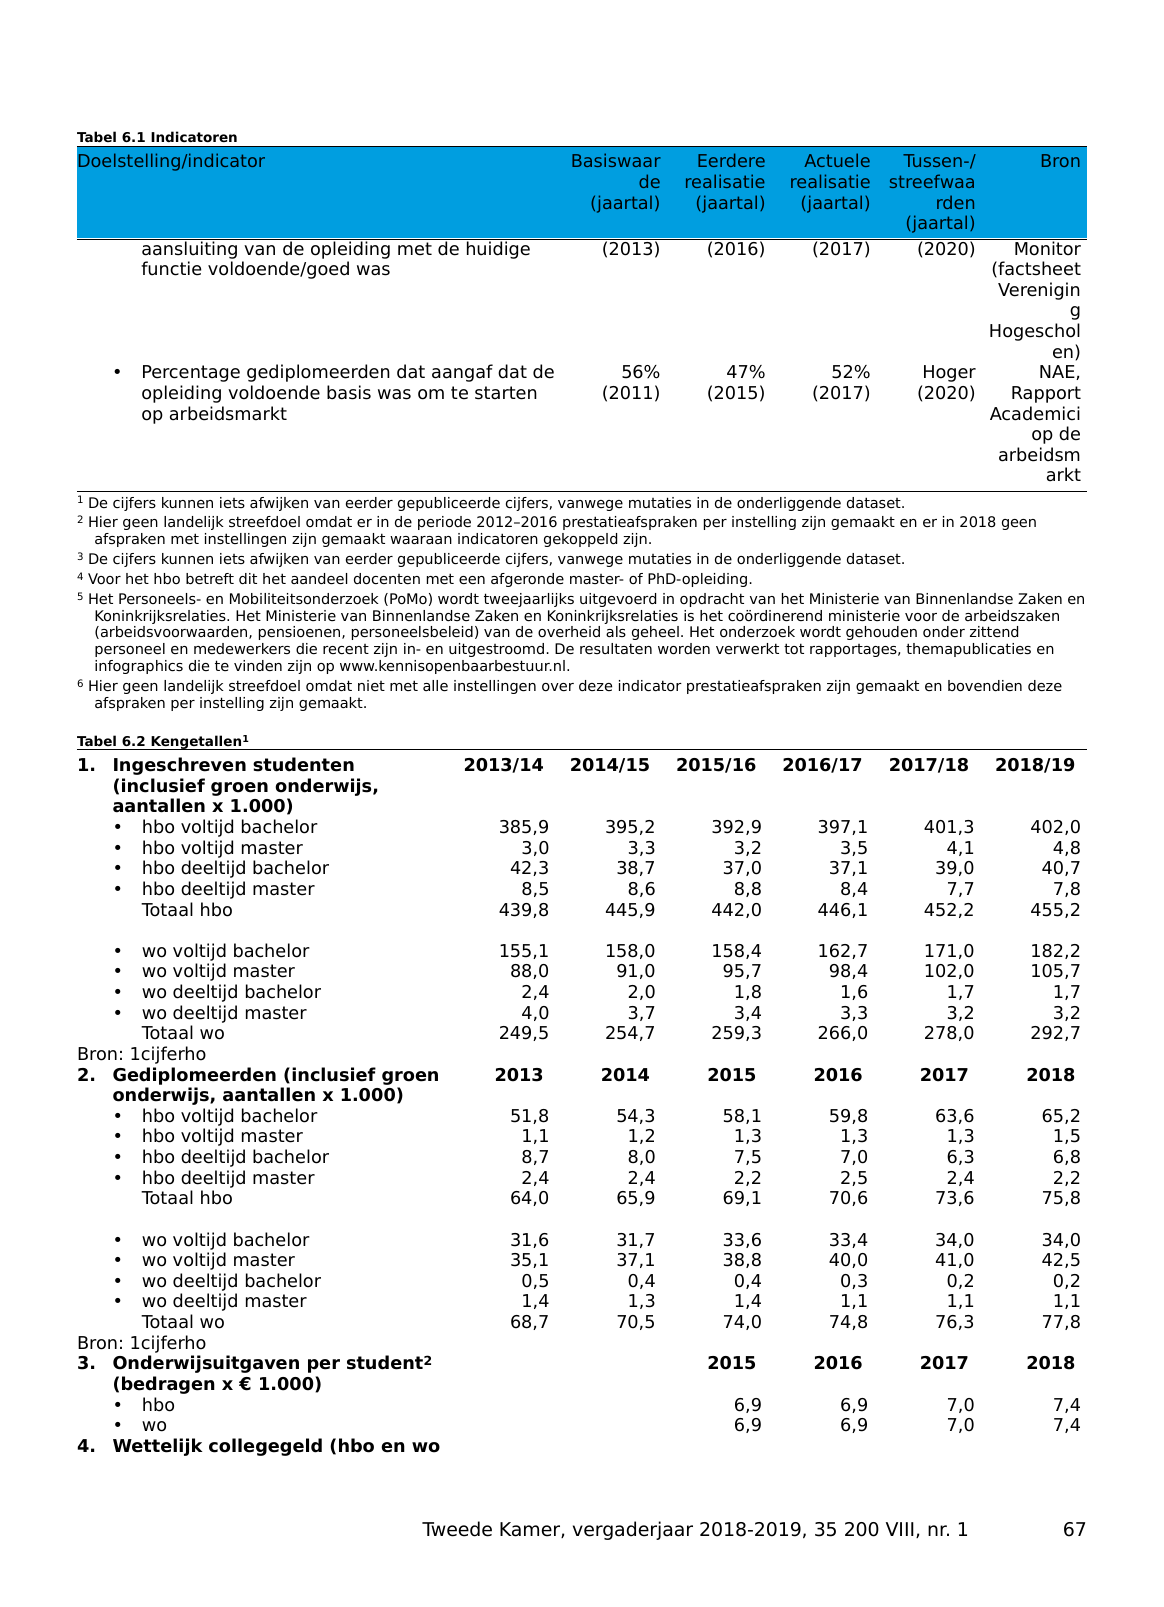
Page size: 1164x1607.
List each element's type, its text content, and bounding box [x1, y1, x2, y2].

table_cell Percentage gediplomeerden dat aangaf dat de opleiding voldoende basis was om te starten op arbeidsmarkt [135, 362, 561, 491]
table_cell Totaal hbo [136, 1188, 449, 1209]
table_cell 2,4 [874, 1168, 980, 1188]
table_cell 254,7 [555, 1023, 661, 1044]
table_cell 395,2 [555, 817, 661, 838]
table_cell 47% (2015) [666, 362, 771, 491]
table_cell • [106, 1271, 136, 1291]
table_cell [449, 1333, 555, 1353]
table_cell (2017) [771, 240, 876, 362]
table_cell 1,6 [768, 982, 874, 1003]
table_cell 42,3 [449, 858, 555, 879]
table_cell 452,2 [874, 900, 980, 920]
table_cell Doelstelling/indicator [77, 147, 561, 238]
table_cell 7,0 [874, 1415, 980, 1436]
table_cell [77, 961, 106, 982]
table_cell [661, 920, 768, 941]
table_cell aansluiting van de opleiding met de huidige functie voldoende/goed was [135, 240, 561, 362]
table_cell [980, 1333, 1087, 1353]
table_cell 162,7 [768, 941, 874, 961]
table_cell [555, 1436, 661, 1456]
table_cell 52% (2017) [771, 362, 876, 491]
table_cell 446,1 [768, 900, 874, 920]
table_cell [555, 1044, 661, 1064]
table_cell 6,3 [874, 1147, 980, 1168]
table_cell • [106, 838, 136, 858]
table_cell 8,0 [555, 1147, 661, 1168]
table_cell [77, 1230, 106, 1250]
table_cell [874, 1209, 980, 1229]
table_cell 34,0 [980, 1230, 1087, 1250]
table_cell [77, 982, 106, 1003]
table_cell 2016/17 [768, 750, 874, 817]
table_cell [77, 941, 106, 961]
table_cell [874, 1333, 980, 1353]
table_cell 1. [77, 750, 106, 817]
table_cell Tussen-/streefwaarden (jaartal) [876, 147, 981, 238]
table_cell [449, 1436, 555, 1456]
table_cell 40,7 [980, 858, 1087, 879]
table_cell 2. [77, 1065, 106, 1106]
table_cell Totaal wo [136, 1312, 449, 1333]
table_cell 68,7 [449, 1312, 555, 1333]
table_cell 6,8 [980, 1147, 1087, 1168]
table_cell [449, 1209, 555, 1229]
table_cell 6,9 [768, 1395, 874, 1415]
table_cell 34,0 [874, 1230, 980, 1250]
table_cell 8,8 [661, 879, 768, 899]
table_cell 88,0 [449, 961, 555, 982]
table_cell [106, 240, 135, 362]
table_cell 37,1 [555, 1250, 661, 1271]
table_cell 2013 [449, 1065, 555, 1106]
table_cell 259,3 [661, 1023, 768, 1044]
table_cell [77, 240, 106, 362]
table_cell 1,1 [768, 1291, 874, 1312]
table_cell [661, 1333, 768, 1353]
table_cell (2013) [561, 240, 666, 362]
table_cell • [106, 1106, 136, 1126]
table_cell 8,6 [555, 879, 661, 899]
table_cell [768, 920, 874, 941]
table_cell 1,8 [661, 982, 768, 1003]
table_cell 6,9 [661, 1395, 768, 1415]
table_cell [77, 1250, 106, 1271]
table_cell Basiswaarde (jaartal) [561, 147, 666, 238]
table_cell 59,8 [768, 1106, 874, 1126]
table_cell wo deeltijd bachelor [136, 1271, 449, 1291]
table_cell 95,7 [661, 961, 768, 982]
table_cell [768, 1044, 874, 1064]
table_cell [555, 920, 661, 941]
table_cell 7,0 [768, 1147, 874, 1168]
table_cell 33,4 [768, 1230, 874, 1250]
table_cell 155,1 [449, 941, 555, 961]
table_cell 1,2 [555, 1126, 661, 1147]
table_cell 40,0 [768, 1250, 874, 1271]
table_cell 77,8 [980, 1312, 1087, 1333]
table_cell wo voltijd bachelor [136, 1230, 449, 1250]
table_cell 442,0 [661, 900, 768, 920]
table_cell [449, 1353, 555, 1394]
table_cell • [106, 1415, 136, 1436]
table_cell 70,6 [768, 1188, 874, 1209]
table_cell 1,1 [980, 1291, 1087, 1312]
table_cell [106, 1188, 136, 1209]
table_cell Monitor (factsheet Vereniging Hogescholen) [981, 240, 1087, 362]
table_cell [77, 1291, 106, 1312]
table_cell 102,0 [874, 961, 980, 982]
table_cell hbo deeltijd master [136, 879, 449, 899]
table_cell [77, 1188, 106, 1209]
table_cell [980, 1436, 1087, 1456]
table_cell 7,7 [874, 879, 980, 899]
table_header Tabel 6.2 Kengetallen1 [77, 734, 1087, 749]
table_cell 4,8 [980, 838, 1087, 858]
table_cell 38,8 [661, 1250, 768, 1271]
table_cell [77, 1271, 106, 1291]
table_cell 158,0 [555, 941, 661, 961]
table_cell • [106, 1250, 136, 1271]
table_cell (2020) [876, 240, 981, 362]
table_cell 6,9 [768, 1415, 874, 1436]
table_cell 37,0 [661, 858, 768, 879]
table_cell 292,7 [980, 1023, 1087, 1044]
table_cell 3,3 [768, 1003, 874, 1023]
table_cell 74,8 [768, 1312, 874, 1333]
table_cell [77, 1126, 106, 1147]
table_cell Totaal wo [136, 1023, 449, 1044]
table_cell 158,4 [661, 941, 768, 961]
table_cell Wettelijk collegegeld (hbo en wo [106, 1436, 449, 1456]
table_cell 8,4 [768, 879, 874, 899]
table_cell • [106, 1147, 136, 1168]
table_cell 1,3 [661, 1126, 768, 1147]
table_cell 54,3 [555, 1106, 661, 1126]
table_cell • [106, 1395, 136, 1415]
table_cell • [106, 362, 135, 491]
table_header Tabel 6.1 Indicatoren [77, 130, 1087, 146]
table_cell 3,7 [555, 1003, 661, 1023]
table_cell hbo voltijd master [136, 1126, 449, 1147]
table_cell 4,1 [874, 838, 980, 858]
table_cell [106, 1023, 136, 1044]
table_cell wo voltijd bachelor [136, 941, 449, 961]
table_cell hbo deeltijd bachelor [136, 1147, 449, 1168]
table_cell • [106, 1168, 136, 1188]
table_cell 2,4 [449, 1168, 555, 1188]
table_cell 249,5 [449, 1023, 555, 1044]
table_cell Eerdere realisatie (jaartal) [666, 147, 771, 238]
table_cell wo voltijd master [136, 1250, 449, 1271]
table_cell Hoger (2020) [876, 362, 981, 491]
table_cell • [106, 817, 136, 838]
table_cell 2017 [874, 1065, 980, 1106]
table_cell 4,0 [449, 1003, 555, 1023]
table_cell Totaal hbo [136, 900, 449, 920]
table_cell hbo deeltijd bachelor [136, 858, 449, 879]
table_cell Bron [981, 147, 1087, 238]
table_cell 65,2 [980, 1106, 1087, 1126]
table_cell 2018/19 [980, 750, 1087, 817]
table_cell 0,3 [768, 1271, 874, 1291]
table_cell 0,4 [555, 1271, 661, 1291]
table_cell 38,7 [555, 858, 661, 879]
table_cell 73,6 [874, 1188, 980, 1209]
table_cell 7,0 [874, 1395, 980, 1415]
table_cell [77, 920, 106, 941]
table_cell 1,3 [768, 1126, 874, 1147]
table_cell 98,4 [768, 961, 874, 982]
table_cell [768, 1436, 874, 1456]
table_cell [77, 1209, 106, 1229]
table_cell [136, 920, 449, 941]
table_cell 0,2 [874, 1271, 980, 1291]
table_cell 3,5 [768, 838, 874, 858]
table_cell 7,4 [980, 1415, 1087, 1436]
table_cell (2016) [666, 240, 771, 362]
table_cell [77, 858, 106, 879]
table_cell 7,4 [980, 1395, 1087, 1415]
table_cell 1,3 [555, 1291, 661, 1312]
table_cell 3,3 [555, 838, 661, 858]
table_cell 65,9 [555, 1188, 661, 1209]
table_cell 2,2 [980, 1168, 1087, 1188]
table_cell 0,4 [661, 1271, 768, 1291]
table_cell hbo voltijd master [136, 838, 449, 858]
table_cell wo voltijd master [136, 961, 449, 982]
table_cell • [106, 1003, 136, 1023]
table_cell [980, 920, 1087, 941]
table_cell 51,8 [449, 1106, 555, 1126]
table_cell [874, 1436, 980, 1456]
table_cell [555, 1209, 661, 1229]
table_cell 2018 [980, 1353, 1087, 1394]
table_cell [449, 920, 555, 941]
table_cell 37,1 [768, 858, 874, 879]
table_cell [77, 817, 106, 838]
table_cell 1,7 [980, 982, 1087, 1003]
table_cell hbo deeltijd master [136, 1168, 449, 1188]
table_cell 1 De cijfers kunnen iets afwijken van eerder gepubliceerde cijfers, vanwege mutaties in de onderliggende dataset. 2 Hier geen landelijk streefdoel omdat er in de periode 2012–2016 prestatieafspraken per instelling zijn gemaakt en er in 2018 geen afspraken met instellingen zijn gemaakt waaraan indicatoren gekoppeld zijn. 3 De cijfers kunnen iets afwijken van eerder gepubliceerde cijfers, vanwege mutaties in de onderliggende dataset. 4 Voor het hbo betreft dit het aandeel docenten met een afgeronde master- of PhD-opleiding. 5 Het Personeels- en Mobiliteitsonderzoek (PoMo) wordt tweejaarlijks uitgevoerd in opdracht van het Ministerie van Binnenlandse Zaken en Koninkrijksrelaties. Het Ministerie van Binnenlandse Zaken en Koninkrijksrelaties is het coördinerend ministerie voor de arbeidszaken (arbeidsvoorwaarden, pensioenen, personeelsbeleid) van de overheid als geheel. Het onderzoek wordt gehouden onder zittend personeel en medewerkers die recent zijn in- en uitgestroomd. De resultaten worden verwerkt tot rapportages, themapublicaties en infographics die te vinden zijn op www.kennisopenbaarbestuur.nl. 6 Hier geen landelijk streefdoel omdat niet met alle instellingen over deze indicator prestatieafspraken zijn gemaakt en bovendien deze afspraken per instelling zijn gemaakt. [77, 492, 1087, 712]
table_cell wo deeltijd master [136, 1291, 449, 1312]
table_cell 1,7 [874, 982, 980, 1003]
table_cell • [106, 982, 136, 1003]
table_cell [661, 1209, 768, 1229]
table_cell 41,0 [874, 1250, 980, 1271]
table_cell Bron: 1cijferho [77, 1044, 449, 1064]
table_cell 35,1 [449, 1250, 555, 1271]
table_cell 2016 [768, 1353, 874, 1394]
table_cell 105,7 [980, 961, 1087, 982]
table_cell 42,5 [980, 1250, 1087, 1271]
table_cell [555, 1353, 661, 1394]
table_cell • [106, 941, 136, 961]
table_cell 266,0 [768, 1023, 874, 1044]
table_cell 3,2 [661, 838, 768, 858]
table_cell [106, 900, 136, 920]
table_cell [77, 1312, 106, 1333]
table_cell [77, 900, 106, 920]
table_cell [555, 1415, 661, 1436]
table_cell [661, 1044, 768, 1064]
table_cell 2015 [661, 1353, 768, 1394]
table_cell • [106, 879, 136, 899]
table_cell 91,0 [555, 961, 661, 982]
table_cell [77, 362, 106, 491]
table_cell 6,9 [661, 1415, 768, 1436]
table_cell 69,1 [661, 1188, 768, 1209]
table_cell [980, 1044, 1087, 1064]
table_cell [77, 879, 106, 899]
table_cell 3,0 [449, 838, 555, 858]
table_cell [874, 920, 980, 941]
table_cell [768, 1333, 874, 1353]
table_cell • [106, 961, 136, 982]
table_cell Gediplomeerden (inclusief groen onderwijs, aantallen x 1.000) [106, 1065, 449, 1106]
table_cell 33,6 [661, 1230, 768, 1250]
table_cell NAE, Rapport Academici op de arbeidsmarkt [981, 362, 1087, 491]
table_cell [449, 1044, 555, 1064]
table_cell [106, 920, 136, 941]
table_cell Bron: 1cijferho [77, 1333, 449, 1353]
table_cell 2,0 [555, 982, 661, 1003]
table_cell [449, 1415, 555, 1436]
table_cell 0,5 [449, 1271, 555, 1291]
table_cell 2014/15 [555, 750, 661, 817]
table_cell [980, 1209, 1087, 1229]
table_cell wo deeltijd bachelor [136, 982, 449, 1003]
table_cell wo [136, 1415, 449, 1436]
table_cell 76,3 [874, 1312, 980, 1333]
table_cell 2018 [980, 1065, 1087, 1106]
table_cell 2013/14 [449, 750, 555, 817]
table_cell 0,2 [980, 1271, 1087, 1291]
table_cell 2,4 [555, 1168, 661, 1188]
table_cell 2,4 [449, 982, 555, 1003]
table_cell 70,5 [555, 1312, 661, 1333]
table_cell 75,8 [980, 1188, 1087, 1209]
table_cell 1,4 [661, 1291, 768, 1312]
table_cell [555, 1333, 661, 1353]
table_cell 182,2 [980, 941, 1087, 961]
table_cell [77, 1395, 106, 1415]
table_cell 2014 [555, 1065, 661, 1106]
table_cell 63,6 [874, 1106, 980, 1126]
table_cell hbo voltijd bachelor [136, 1106, 449, 1126]
table_cell hbo voltijd bachelor [136, 817, 449, 838]
table_cell 3. [77, 1353, 106, 1394]
table_cell 1,4 [449, 1291, 555, 1312]
table_cell • [106, 1291, 136, 1312]
table_cell [555, 1395, 661, 1415]
table_cell 392,9 [661, 817, 768, 838]
table_cell 445,9 [555, 900, 661, 920]
table_cell 8,7 [449, 1147, 555, 1168]
table_cell Ingeschreven studenten (inclusief groen onderwijs, aantallen x 1.000) [106, 750, 449, 817]
table_cell [661, 1436, 768, 1456]
table_cell [106, 1209, 136, 1229]
table_cell 8,5 [449, 879, 555, 899]
table_cell • [106, 1230, 136, 1250]
table_cell 1,1 [449, 1126, 555, 1147]
table_cell [77, 1415, 106, 1436]
table_cell 4. [77, 1436, 106, 1456]
table_cell 58,1 [661, 1106, 768, 1126]
table_cell [449, 1395, 555, 1415]
table_cell 56% (2011) [561, 362, 666, 491]
table_cell Onderwijsuitgaven per student2 (bedragen x € 1.000) [106, 1353, 449, 1394]
table_cell 2016 [768, 1065, 874, 1106]
table_cell 171,0 [874, 941, 980, 961]
table_cell 1,1 [874, 1291, 980, 1312]
table_cell 74,0 [661, 1312, 768, 1333]
table_cell 2015 [661, 1065, 768, 1106]
table_cell 397,1 [768, 817, 874, 838]
table_cell 7,5 [661, 1147, 768, 1168]
table_cell 2017/18 [874, 750, 980, 817]
table_cell • [106, 1126, 136, 1147]
table_cell 2,5 [768, 1168, 874, 1188]
table_cell 2015/16 [661, 750, 768, 817]
table_cell 1,5 [980, 1126, 1087, 1147]
table_cell 31,7 [555, 1230, 661, 1250]
table_cell 401,3 [874, 817, 980, 838]
table_cell 385,9 [449, 817, 555, 838]
table_cell [77, 1003, 106, 1023]
table_cell 39,0 [874, 858, 980, 879]
table_cell 278,0 [874, 1023, 980, 1044]
table_cell [77, 838, 106, 858]
table_cell 31,6 [449, 1230, 555, 1250]
table_cell 1,3 [874, 1126, 980, 1147]
table_cell 402,0 [980, 817, 1087, 838]
table_cell [77, 1168, 106, 1188]
table_cell [874, 1044, 980, 1064]
table_cell 3,4 [661, 1003, 768, 1023]
table_cell [77, 1147, 106, 1168]
table_cell hbo [136, 1395, 449, 1415]
table_cell 2017 [874, 1353, 980, 1394]
table_cell [768, 1209, 874, 1229]
table_cell 455,2 [980, 900, 1087, 920]
table_cell 64,0 [449, 1188, 555, 1209]
table_cell 3,2 [980, 1003, 1087, 1023]
table_cell wo deeltijd master [136, 1003, 449, 1023]
table_cell 7,8 [980, 879, 1087, 899]
table_cell [77, 1023, 106, 1044]
table_cell [77, 1106, 106, 1126]
table_cell Actuele realisatie (jaartal) [771, 147, 876, 238]
table_cell 439,8 [449, 900, 555, 920]
table_cell [106, 1312, 136, 1333]
table_cell 3,2 [874, 1003, 980, 1023]
table_cell [136, 1209, 449, 1229]
table_cell 2,2 [661, 1168, 768, 1188]
table_cell • [106, 858, 136, 879]
